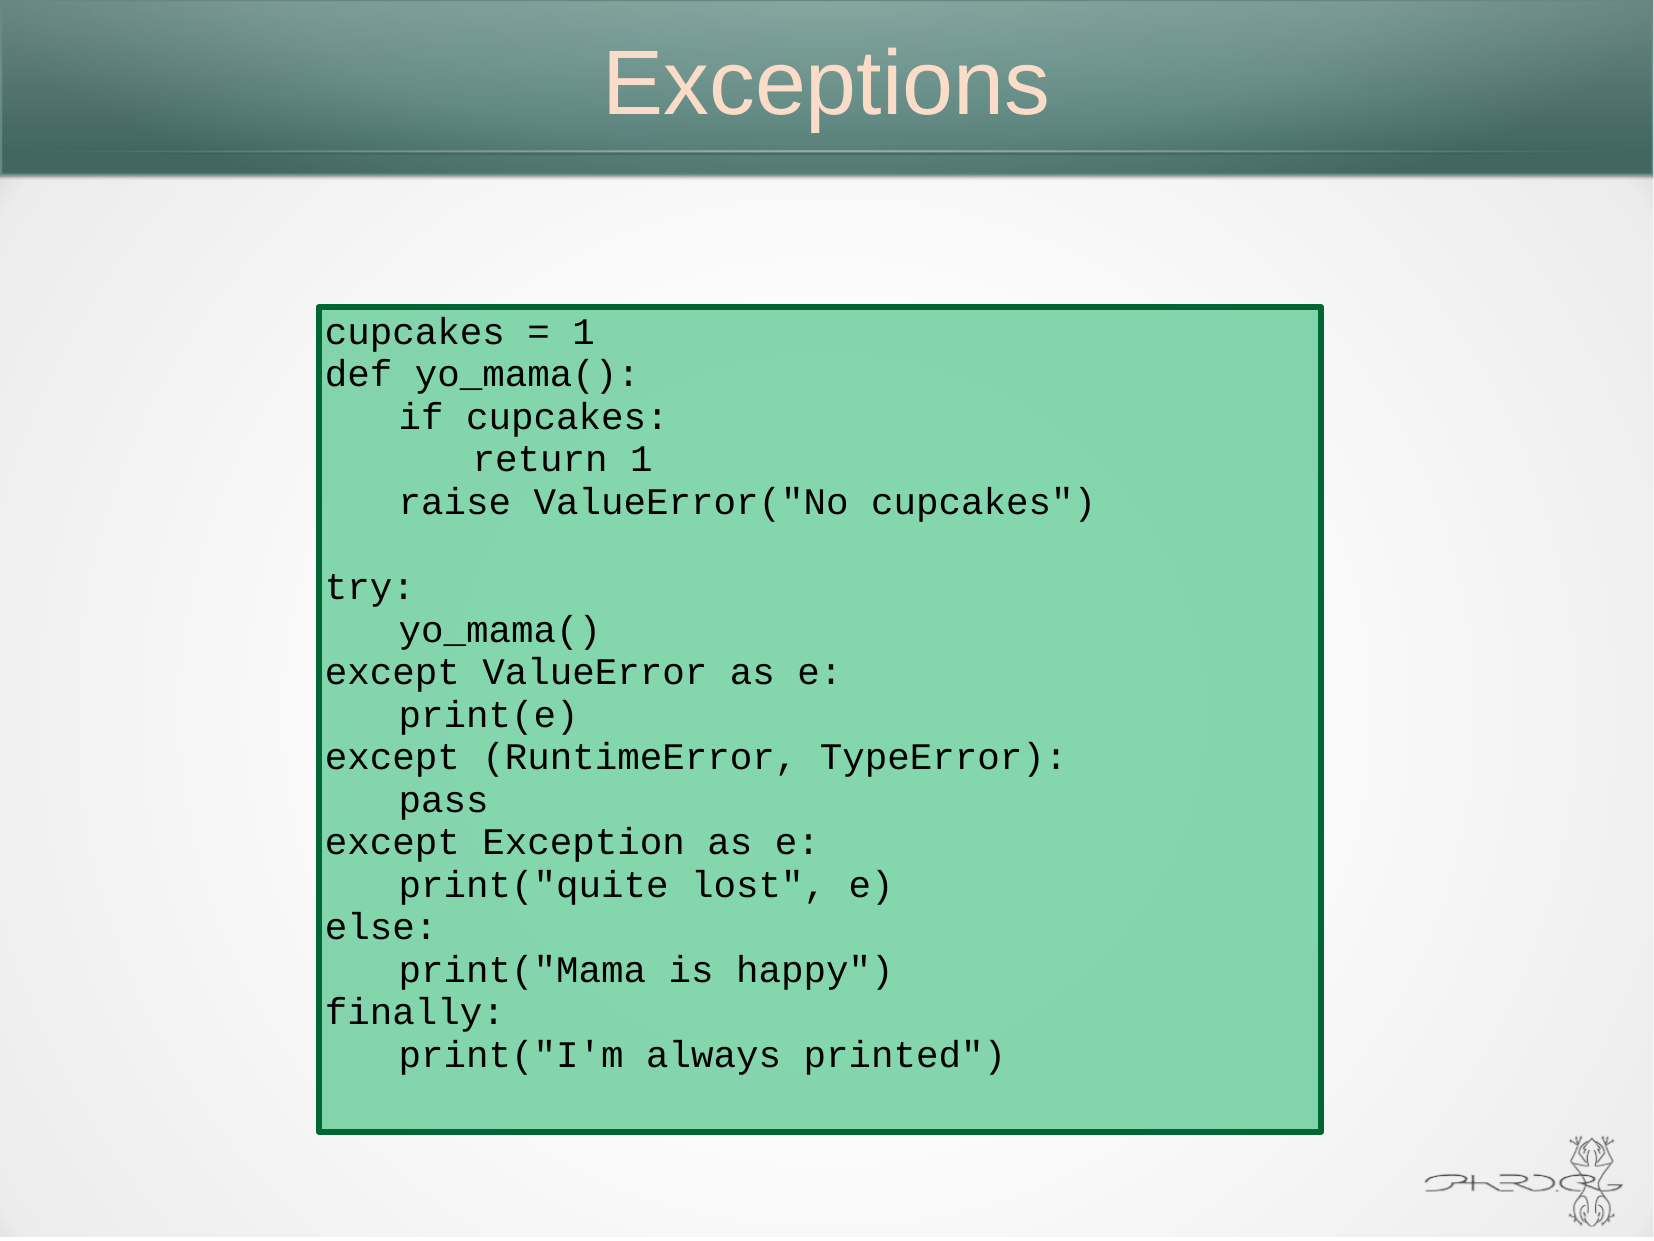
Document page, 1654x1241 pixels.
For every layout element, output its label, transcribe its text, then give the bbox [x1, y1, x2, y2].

picture [0, 0, 1654, 1237]
text_box cupcakes = 1 def yo_mama(): if cupcakes: return 1 raise ValueError("No cupcakes") try: yo_mama() except ValueError as e: print(e) except (RuntimeError, TypeError): pass except Exception as e: print("quite lost", e) else: print("Mama is happy") finally: print("I'm always printed") [318, 307, 1322, 1132]
title Exceptions [82, 11, 1571, 154]
